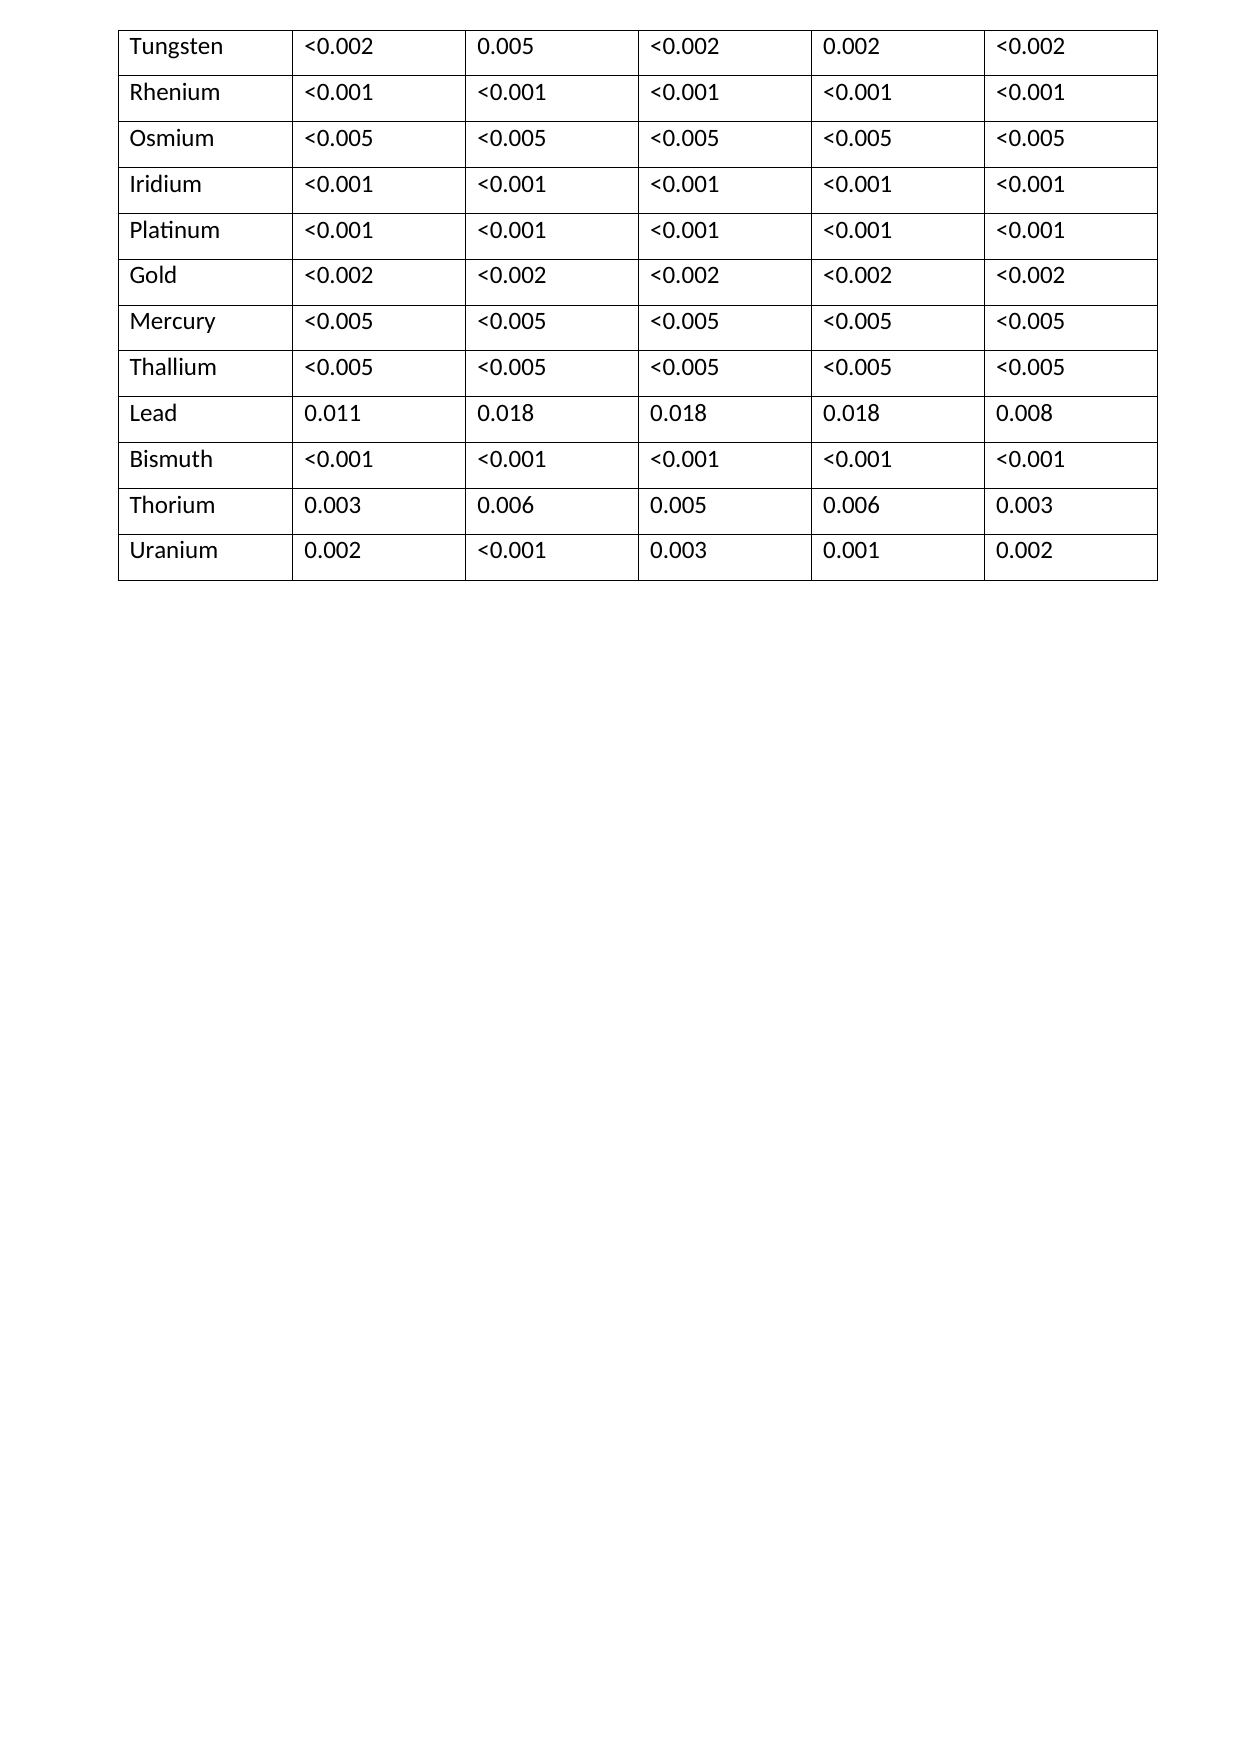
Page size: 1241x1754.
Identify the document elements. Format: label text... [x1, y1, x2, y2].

table_cell <0.001 [985, 168, 1157, 213]
table_cell <0.002 [985, 260, 1157, 304]
table_cell <0.002 [812, 260, 984, 304]
table_cell Iridium [119, 168, 292, 213]
table_cell <0.005 [466, 306, 638, 350]
table_cell Thorium [119, 489, 292, 534]
table_cell <0.001 [466, 76, 638, 121]
table_cell Bismuth [119, 443, 292, 488]
table_cell 0.018 [466, 397, 638, 442]
table_cell <0.005 [639, 306, 811, 350]
table_cell <0.001 [466, 443, 638, 488]
table_cell 0.006 [812, 489, 984, 534]
table_cell 0.001 [812, 535, 984, 579]
table_cell <0.001 [812, 443, 984, 488]
table_cell <0.001 [985, 443, 1157, 488]
table_cell <0.005 [985, 306, 1157, 350]
table_cell <0.001 [293, 168, 465, 213]
table_cell <0.001 [812, 214, 984, 259]
table_cell <0.005 [985, 351, 1157, 396]
table_cell Thallium [119, 351, 292, 396]
table_cell 0.003 [639, 535, 811, 579]
table_cell Rhenium [119, 76, 292, 121]
table_cell <0.005 [812, 306, 984, 350]
table_cell <0.002 [293, 260, 465, 304]
table_cell <0.005 [466, 122, 638, 167]
table_cell <0.001 [466, 168, 638, 213]
table_cell Mercury [119, 306, 292, 350]
table_cell <0.001 [293, 76, 465, 121]
table_cell Tungsten [119, 31, 292, 75]
table_cell <0.001 [812, 168, 984, 213]
table_cell <0.001 [293, 214, 465, 259]
table_cell Lead [119, 397, 292, 442]
table_cell <0.005 [293, 122, 465, 167]
table_cell Osmium [119, 122, 292, 167]
table_cell <0.005 [466, 351, 638, 396]
table_cell <0.001 [985, 214, 1157, 259]
table_cell <0.005 [293, 351, 465, 396]
table_cell 0.005 [639, 489, 811, 534]
table_cell <0.005 [639, 122, 811, 167]
table_cell <0.001 [812, 76, 984, 121]
table_cell <0.005 [639, 351, 811, 396]
table_cell 0.018 [812, 397, 984, 442]
table_cell <0.001 [639, 443, 811, 488]
table_cell <0.005 [985, 122, 1157, 167]
table_cell <0.002 [985, 31, 1157, 75]
table_cell <0.001 [466, 214, 638, 259]
table_cell <0.002 [639, 260, 811, 304]
table_cell 0.008 [985, 397, 1157, 442]
table_cell <0.001 [466, 535, 638, 579]
table_cell 0.018 [639, 397, 811, 442]
table_cell <0.002 [639, 31, 811, 75]
table_cell 0.002 [985, 535, 1157, 579]
table_cell <0.001 [985, 76, 1157, 121]
table_cell <0.002 [466, 260, 638, 304]
table_cell 0.006 [466, 489, 638, 534]
table_cell <0.005 [812, 351, 984, 396]
table_cell <0.005 [293, 306, 465, 350]
table_cell 0.002 [293, 535, 465, 579]
table_cell <0.005 [812, 122, 984, 167]
table_cell <0.001 [639, 76, 811, 121]
table_cell 0.003 [985, 489, 1157, 534]
table_cell 0.005 [466, 31, 638, 75]
table_cell 0.003 [293, 489, 465, 534]
table_cell <0.002 [293, 31, 465, 75]
table_cell Gold [119, 260, 292, 304]
table_cell 0.011 [293, 397, 465, 442]
table_cell Platinum [119, 214, 292, 259]
table_cell <0.001 [639, 214, 811, 259]
table_cell <0.001 [639, 168, 811, 213]
table_cell Uranium [119, 535, 292, 579]
table_cell 0.002 [812, 31, 984, 75]
table_cell <0.001 [293, 443, 465, 488]
